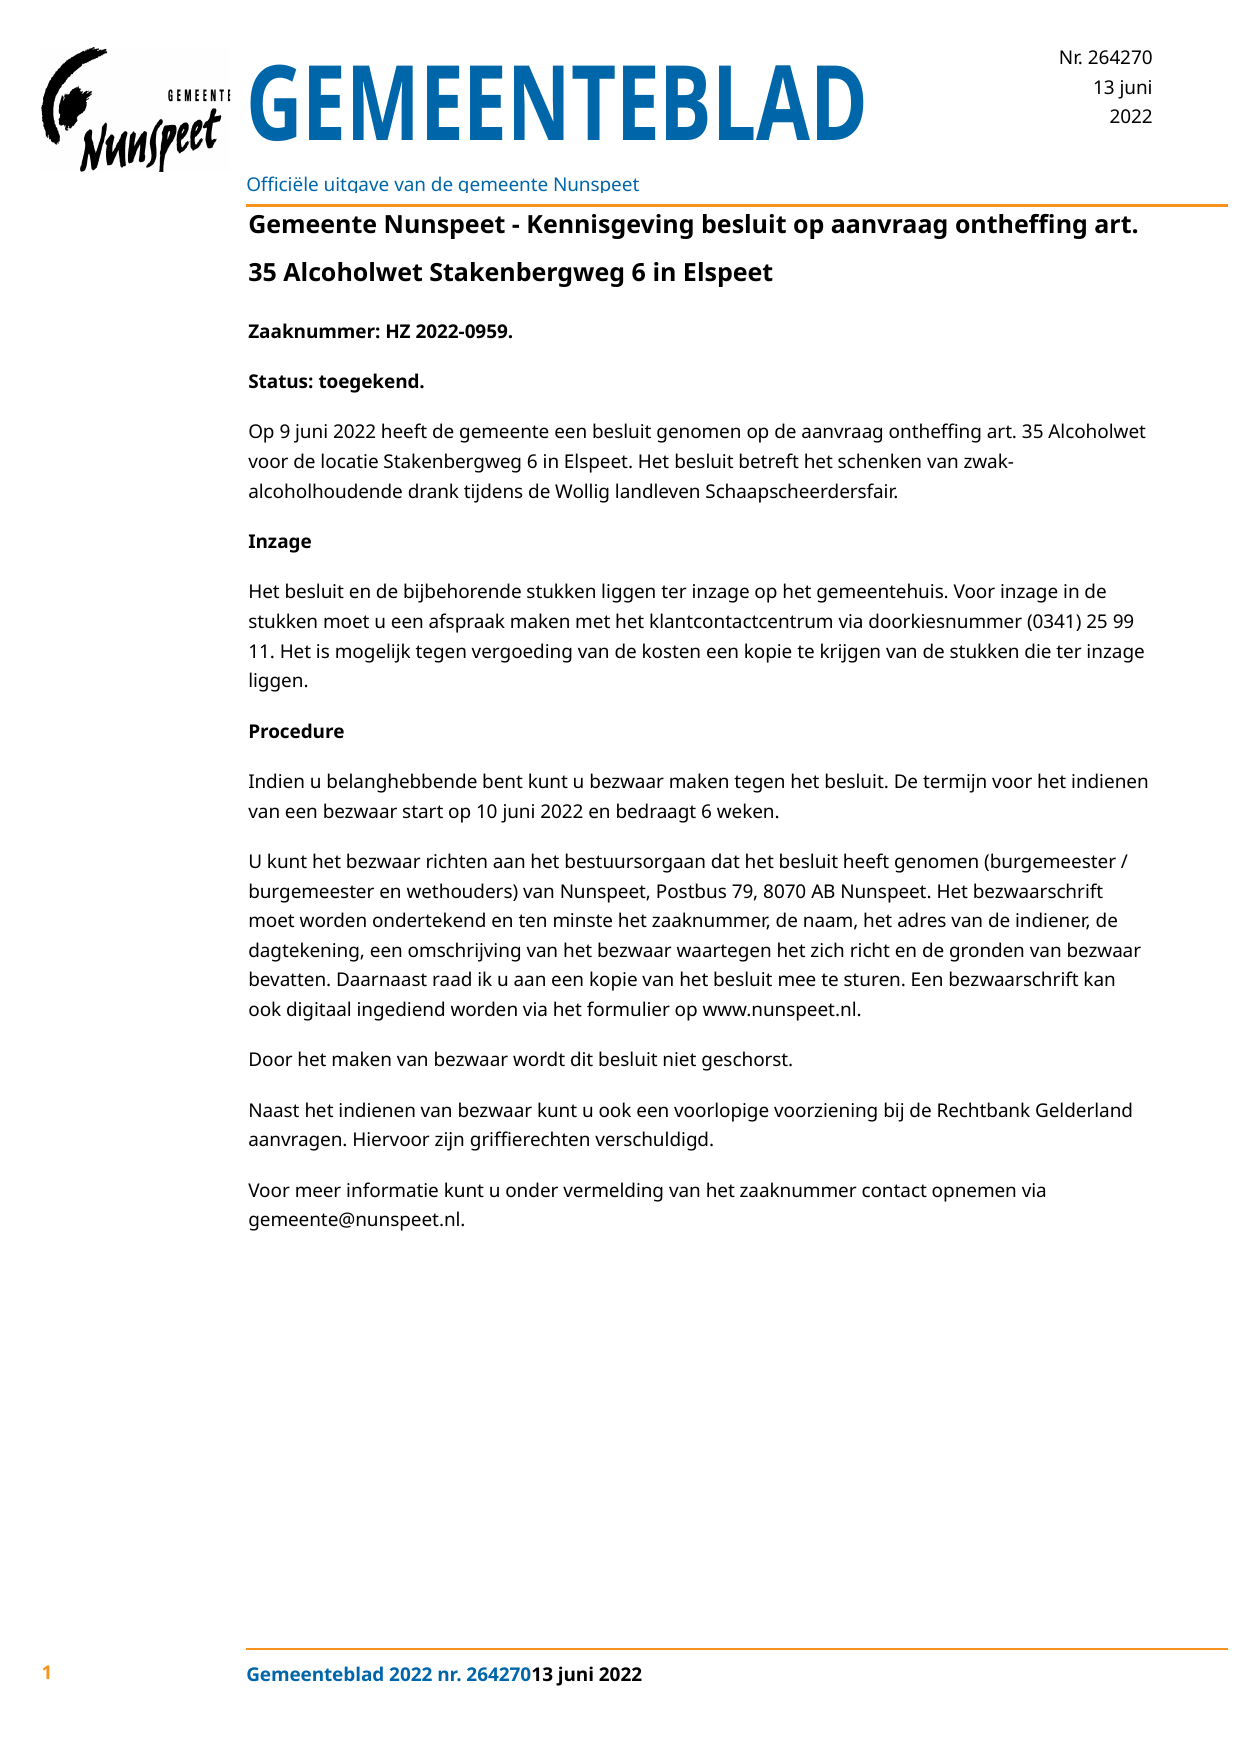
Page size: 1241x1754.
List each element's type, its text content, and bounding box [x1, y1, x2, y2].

text Het besluit en de bijbehorende stukken liggen ter inzage op het gemeentehuis. Voor inzage in de stukken moet u een afspraak maken met het klantcontactcentrum via doorkiesnummer (0341) 25 99 11. Het is mogelijk tegen vergoeding van de kosten een kopie te krijgen van de stukken die ter inzage liggen. [248, 579, 1152, 693]
text Gemeente Nunspeet - Kennisgeving besluit op aanvraag ontheffing art. 35 Alcoholwet Stakenbergweg 6 in Elspeet [248, 207, 1152, 288]
text Naast het indienen van bezwaar kunt u ook een voorlopige voorziening bij de Rechtbank Gelderland aanvragen. Hiervoor zijn griffierechten verschuldigd. [248, 1097, 1152, 1152]
text Procedure [248, 718, 1152, 744]
text Door het maken van bezwaar wordt dit besluit niet geschorst. [248, 1047, 1152, 1072]
text Voor meer informatie kunt u onder vermelding van het zaaknummer contact opnemen via gemeente@nunspeet.nl. [248, 1177, 1152, 1232]
text U kunt het bezwaar richten aan het bestuursorgaan dat het besluit heeft genomen (burgemeester / burgemeester en wethouders) van Nunspeet, Postbus 79, 8070 AB Nunspeet. Het bezwaarschrift moet worden ondertekend en ten minste het zaaknummer, de naam, het adres van de indiener, de dagtekening, een omschrijving van het bezwaar waartegen het zich richt en de gronden van bezwaar bevatten. Daarnaast raad ik u aan een kopie van het besluit mee te sturen. Een bezwaarschrift kan ook digitaal ingediend worden via het formulier op www.nunspeet.nl. [248, 848, 1152, 1022]
picture [41, 47, 231, 172]
text Zaaknummer: HZ 2022-0959. [248, 318, 1152, 344]
text Indien u belanghebbende bent kunt u bezwaar maken tegen het besluit. De termijn voor het indienen van een bezwaar start op 10 juni 2022 en bedraagt 6 weken. [248, 768, 1152, 824]
text Inzage [248, 528, 1152, 554]
text Status: toegekend. [248, 368, 1152, 394]
text Op 9 juni 2022 heeft de gemeente een besluit genomen op de aanvraag ontheffing art. 35 Alcoholwet voor de locatie Stakenbergweg 6 in Elspeet. Het besluit betreft het schenken van zwak-alcoholhoudende drank tijdens de Wollig landleven Schaapscheerdersfair. [248, 419, 1152, 504]
